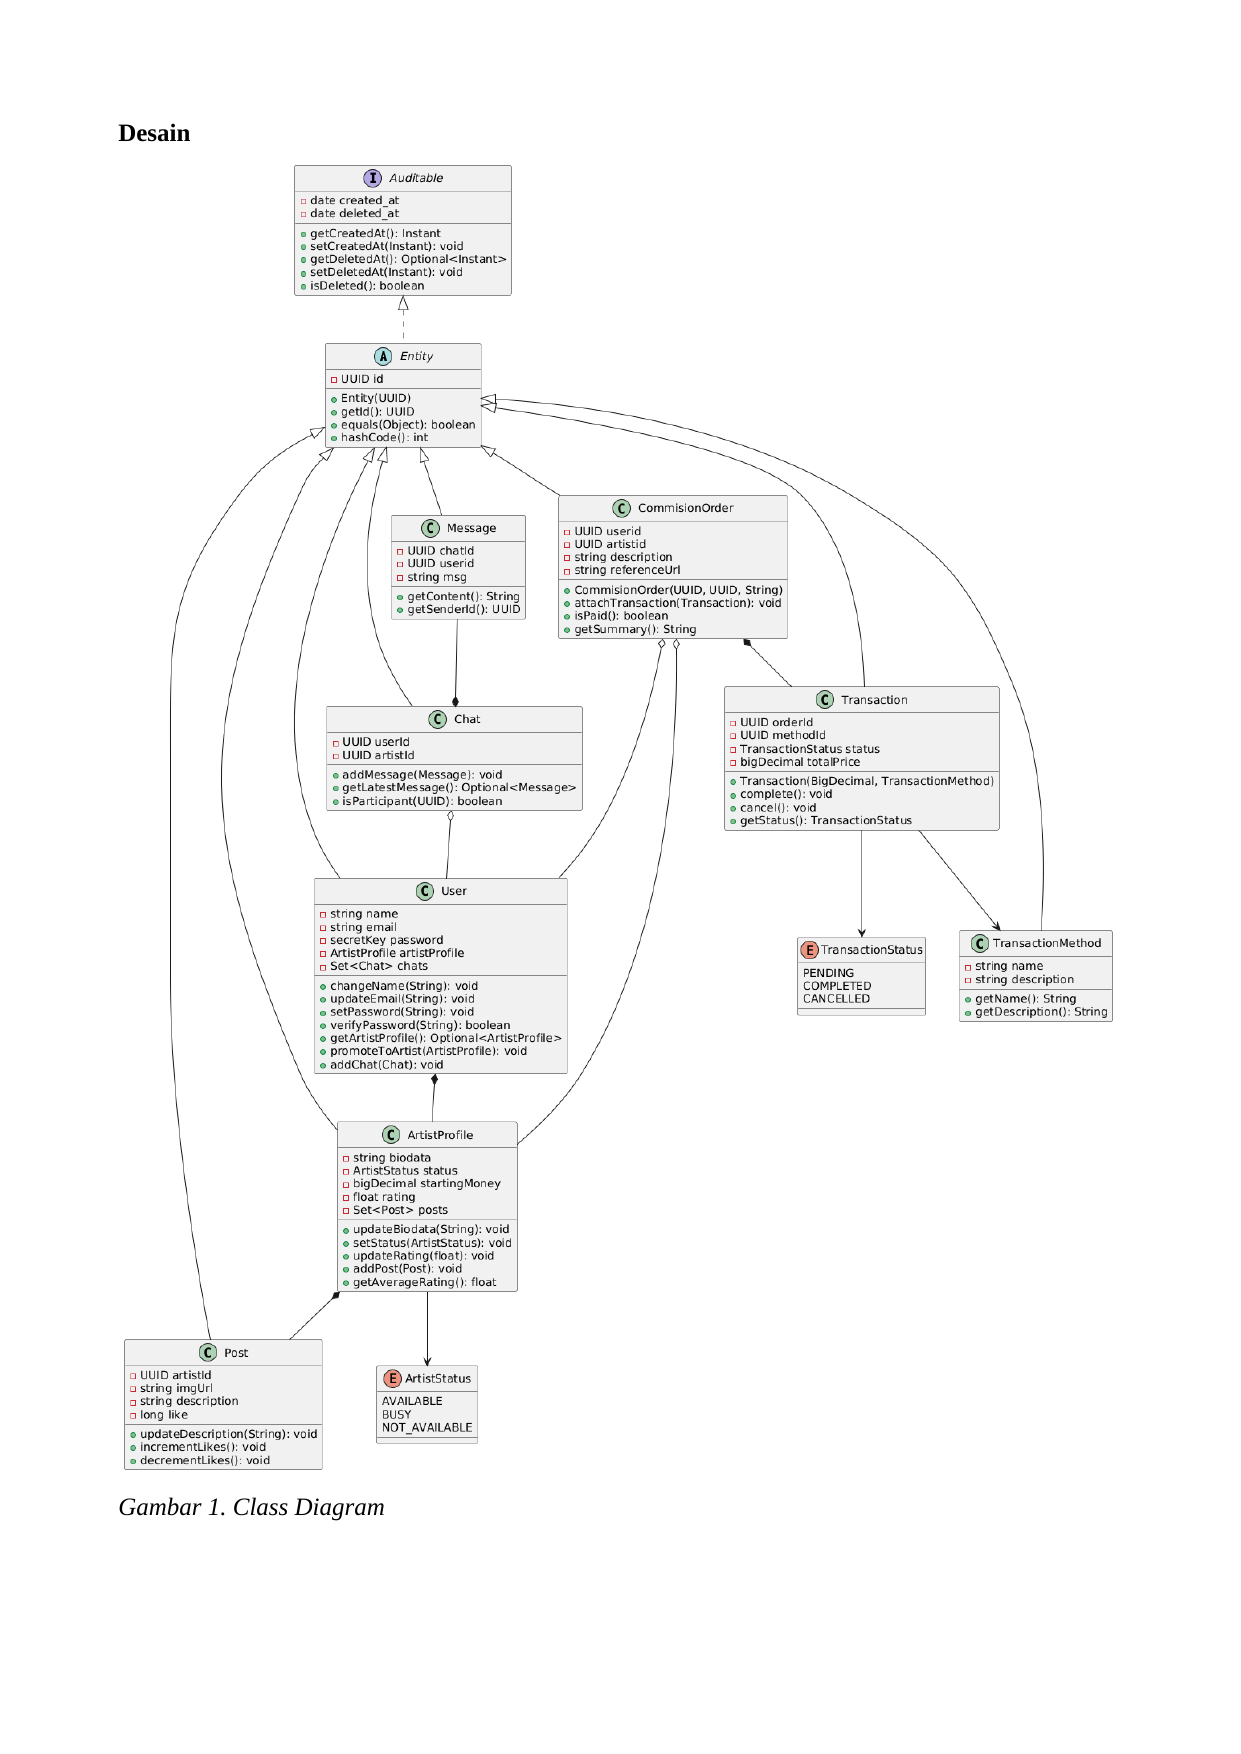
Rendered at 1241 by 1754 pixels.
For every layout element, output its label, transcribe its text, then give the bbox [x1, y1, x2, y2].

text Gambar 1. Class Diagram [118, 1480, 1122, 1521]
text Desain [118, 118, 1122, 147]
picture [118, 159, 1123, 1480]
